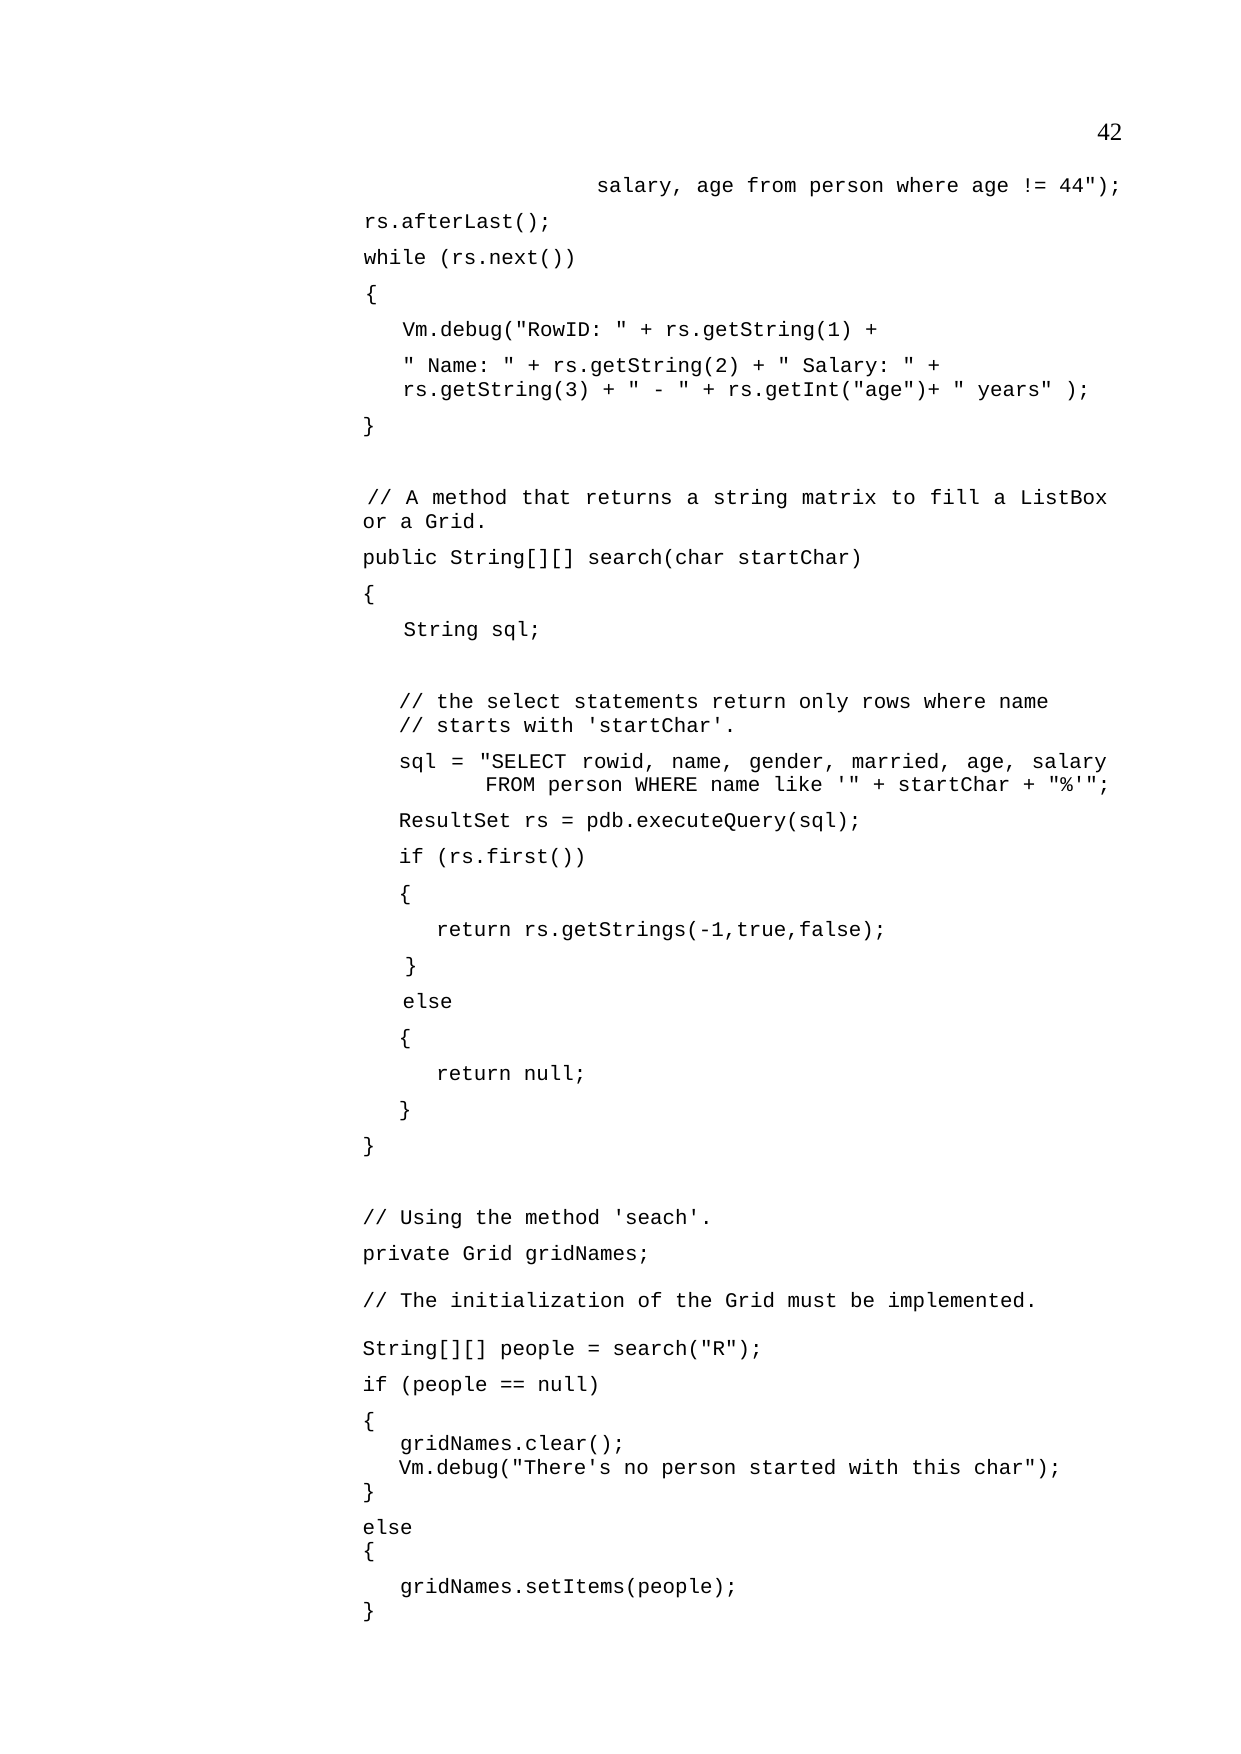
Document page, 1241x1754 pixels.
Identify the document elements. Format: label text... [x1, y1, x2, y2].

text private Grid gridNames; // The initialization of the Grid must be implemented. String[][] people = search("R"); [177, 1243, 1122, 1361]
text { [177, 583, 1122, 607]
text { [177, 883, 1122, 906]
text String sql; [118, 619, 1122, 643]
text } [177, 1099, 1122, 1122]
text if (people == null) [177, 1374, 1122, 1397]
text while (rs.next()) [177, 247, 1122, 271]
text rs.afterLast(); [177, 211, 1122, 235]
text { [177, 283, 1122, 307]
text gridNames.setItems(people); } [177, 1576, 1122, 1624]
text ResultSet rs = pdb.executeQuery(sql); [177, 811, 1122, 834]
text return rs.getStrings(-1,true,false); [177, 919, 1122, 942]
text { gridNames.clear(); Vm.debug("There's no person started with this char"); } [177, 1410, 1122, 1504]
text salary, age from person where age != 44"); [177, 175, 1122, 199]
text // A method that returns a string matrix to fill a ListBox or a Grid. [177, 487, 1122, 534]
text } [177, 1135, 1122, 1158]
text else [118, 991, 1122, 1014]
text } [118, 955, 1122, 978]
text public String[][] search(char startChar) [177, 547, 1122, 571]
text " Name: " + rs.getString(2) + " Salary: " + rs.getString(3) + " - " + rs.getInt("age")+ " years" ); [118, 356, 1122, 403]
text sql = "SELECT rowid, name, gender, married, age, salary FROM person WHERE name like '" + startChar + "%'"; [177, 751, 1122, 798]
text else { [177, 1517, 1122, 1564]
text } [177, 415, 1122, 439]
text // Using the method 'seach'. [177, 1207, 1122, 1231]
text if (rs.first()) [177, 847, 1122, 870]
text { [177, 1027, 1122, 1050]
text // the select statements return only rows where name // starts with 'startChar'. [177, 691, 1122, 738]
text Vm.debug("RowID: " + rs.getString(1) + [177, 319, 1122, 343]
text return null; [177, 1063, 1122, 1086]
